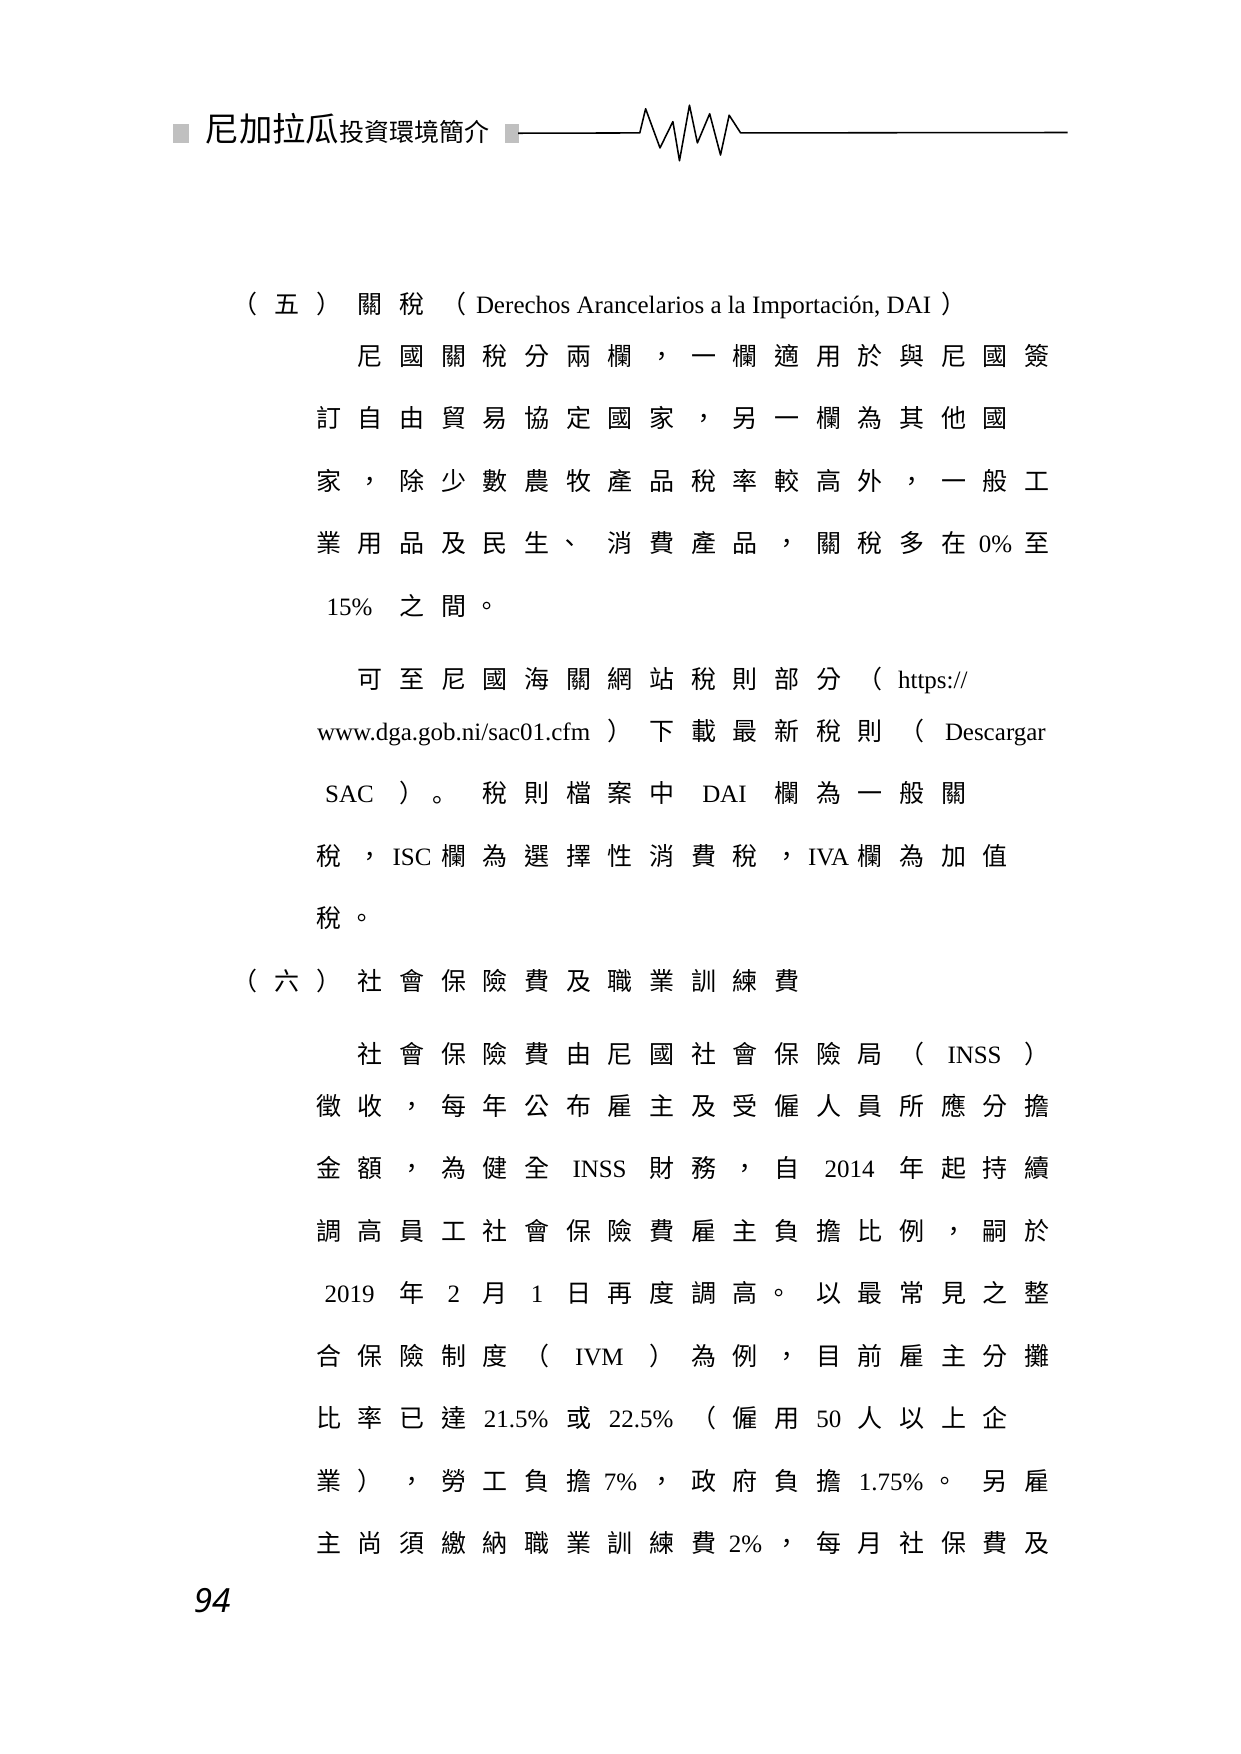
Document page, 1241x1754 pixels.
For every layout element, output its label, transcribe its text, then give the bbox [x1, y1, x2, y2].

text 社會保險費由尼國社會保險局（INSS）徵收，每年公布雇主及受僱人員所應分擔金額，為健全INSS財務，自2014年起持續調高員工社會保險費雇主負擔比例，嗣於2019年2月1日再度調高。以最常見之整合保險制度（IVM）為例，目前雇主分攤比率已達21.5%或22.5%（僱用50人以上企業），勞工負擔7%，政府負擔1.75%。另雇主尚須繳納職業訓練費2%，每月社保費及 [281, 1000, 1058, 1563]
text 可至尼國海關網站稅則部分（https://www.dga.gob.ni/sac01.cfm）下載最新稅則（Descargar SAC）。稅則檔案中DAI欄為一般關稅，ISC欄為選擇性消費稅，IVA欄為加值稅。 [281, 625, 1058, 938]
text 尼國關稅分兩欄，一欄適用於與尼國簽訂自由貿易協定國家，另一欄為其他國家，除少數農牧產品稅率較高外，一般工業用品及民生、消費產品，關稅多在0%至15%之間。 [281, 313, 1058, 625]
text （五）關稅（Derechos Arancelarios a la Importación, DAI） [207, 250, 1058, 313]
text （六）社會保險費及職業訓練費 [207, 938, 1058, 1000]
